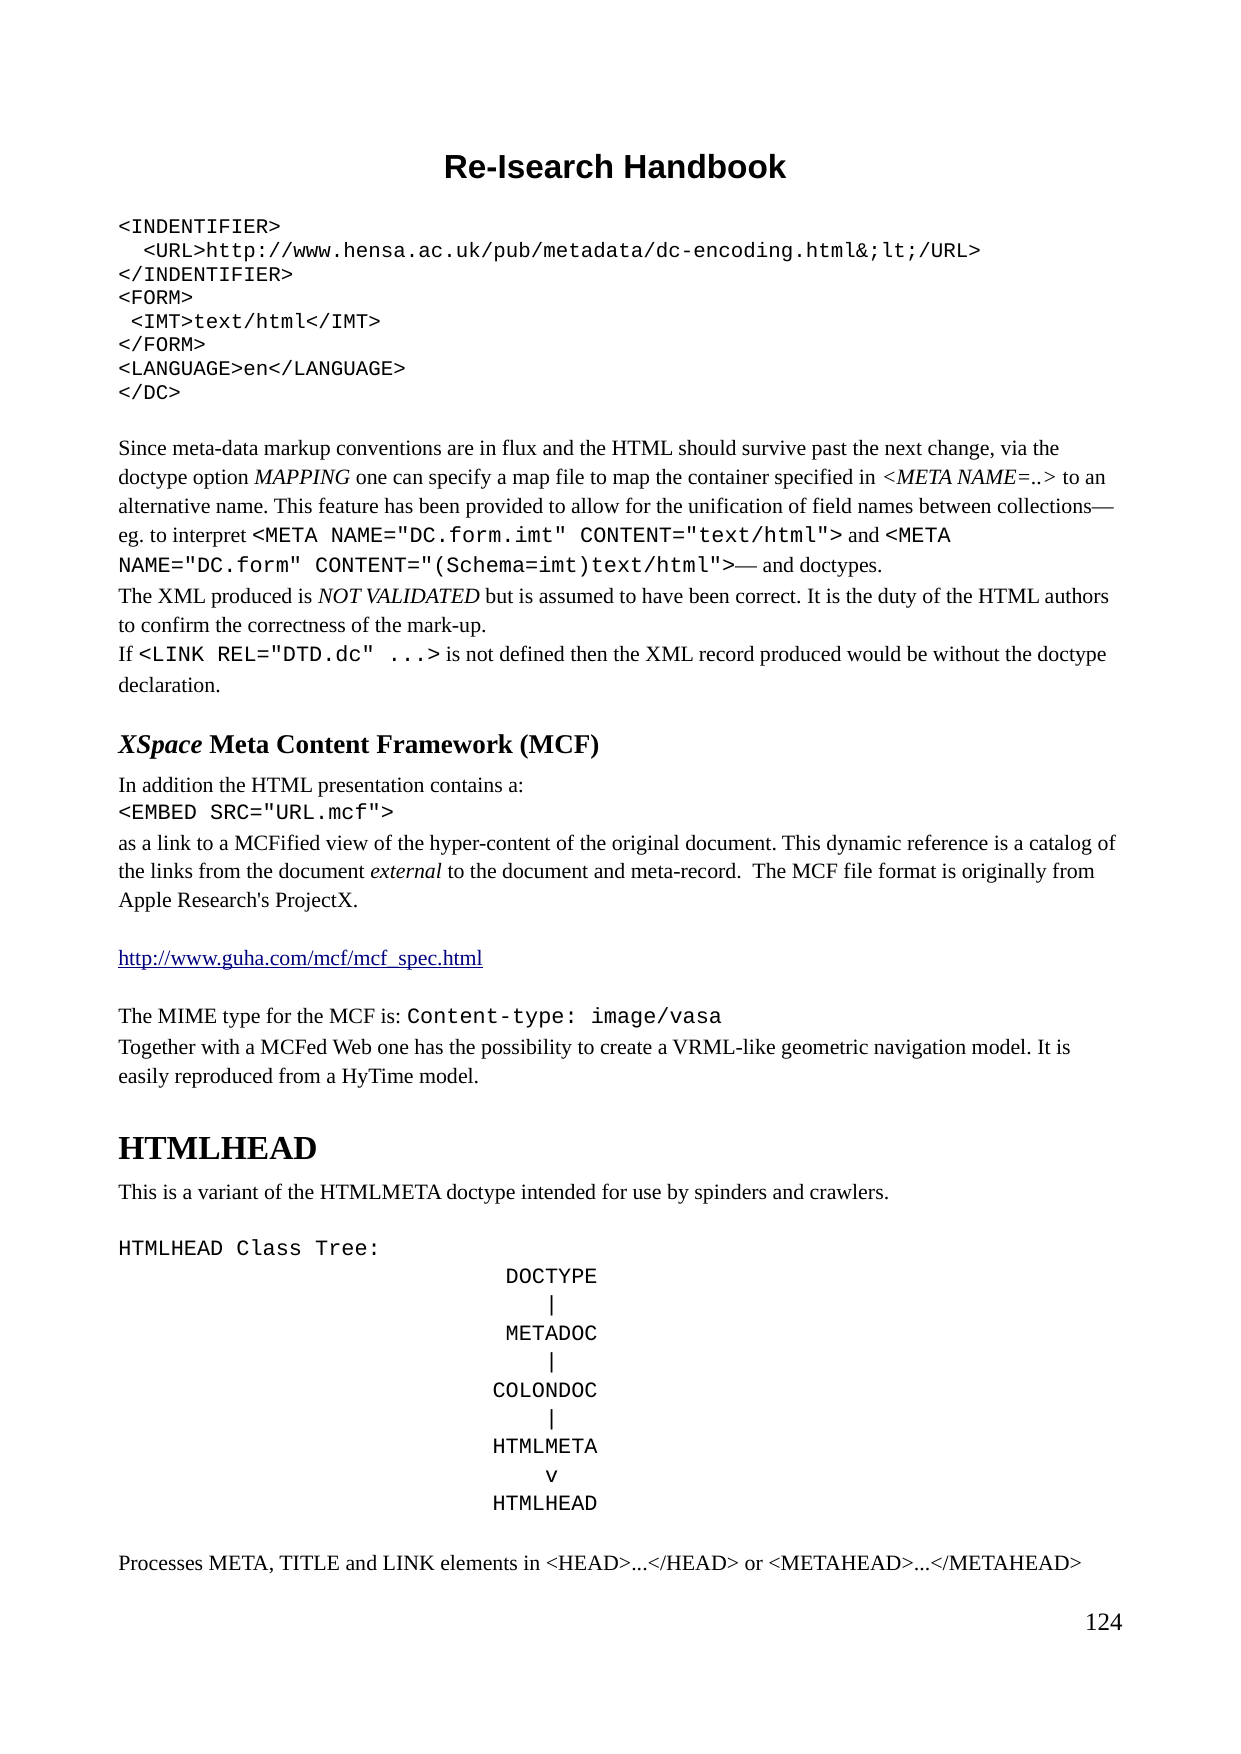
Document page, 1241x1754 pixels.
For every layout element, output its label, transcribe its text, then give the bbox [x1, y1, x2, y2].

text HTMLHEAD Class Tree: [118, 1237, 1122, 1261]
subtitle XSpace Meta Content Framework (MCF) [118, 728, 1122, 760]
text http://www.guha.com/mcf/mcf_spec.html [118, 945, 1122, 971]
text COLONDOC [413, 1379, 1122, 1404]
text | [413, 1407, 1122, 1432]
text <FORM> [118, 287, 1122, 311]
text Together with a MCFed Web one has the possibility to create a VRML-like geometric navigation model. It is easily reproduced from a HyTime model. [118, 1034, 1122, 1088]
text <LANGUAGE>en</LANGUAGE> [118, 358, 1122, 382]
text </INDENTIFIER> [118, 263, 1122, 287]
text If <LINK REL="DTD.dc" ...> is not defined then the XML record produced would be without the doctype declaration. [118, 641, 1122, 697]
text <URL>http://www.hensa.ac.uk/pub/metadata/dc-encoding.html&;lt;/URL> [118, 240, 1122, 263]
text HTMLMETA [413, 1436, 1122, 1461]
text The XML produced is NOT VALIDATED but is assumed to have been correct. It is the duty of the HTML authors to confirm the correctness of the mark-up. [118, 583, 1122, 638]
text HTMLHEAD [413, 1493, 1122, 1517]
text This is a variant of the HTMLMETA doctype intended for use by spinders and crawlers. [118, 1179, 1122, 1204]
text | [413, 1350, 1122, 1375]
text </FORM> [118, 334, 1122, 358]
text </DC> [118, 382, 1122, 405]
text <IMT>text/html</IMT> [118, 311, 1122, 334]
text Processes META, TITLE and LINK elements in <HEAD>...</HEAD> or <METAHEAD>...</METAHEAD> [118, 1549, 1122, 1575]
text In addition the HTML presentation contains a: <EMBED SRC="URL.mcf"> as a link to a MCFified view of the hyper-content of the original document. This dynamic reference is a catalog of the links from the document external to the document and meta-record. The MCF file format is originally from Apple Research's ProjectX. [118, 772, 1122, 913]
text | [413, 1293, 1122, 1318]
text Since meta-data markup conventions are in flux and the HTML should survive past the next change, via the doctype option MAPPING one can specify a map file to map the container specified in <META NAME=..> to an alternative name. This feature has been provided to allow for the unification of field names between collections— eg. to interpret <META NAME="DC.form.imt" CONTENT="text/html"> and <META NAME="DC.form" CONTENT="(Schema=imt)text/html">— and doctypes. [118, 435, 1122, 579]
text METADOC [413, 1322, 1122, 1347]
text v [413, 1464, 1122, 1489]
text DOCTYPE [413, 1265, 1122, 1290]
subtitle HTMLHEAD [118, 1128, 1122, 1167]
text <INDENTIFIER> [118, 216, 1122, 240]
text The MIME type for the MCF is: Content-type: image/vasa [118, 1003, 1122, 1030]
